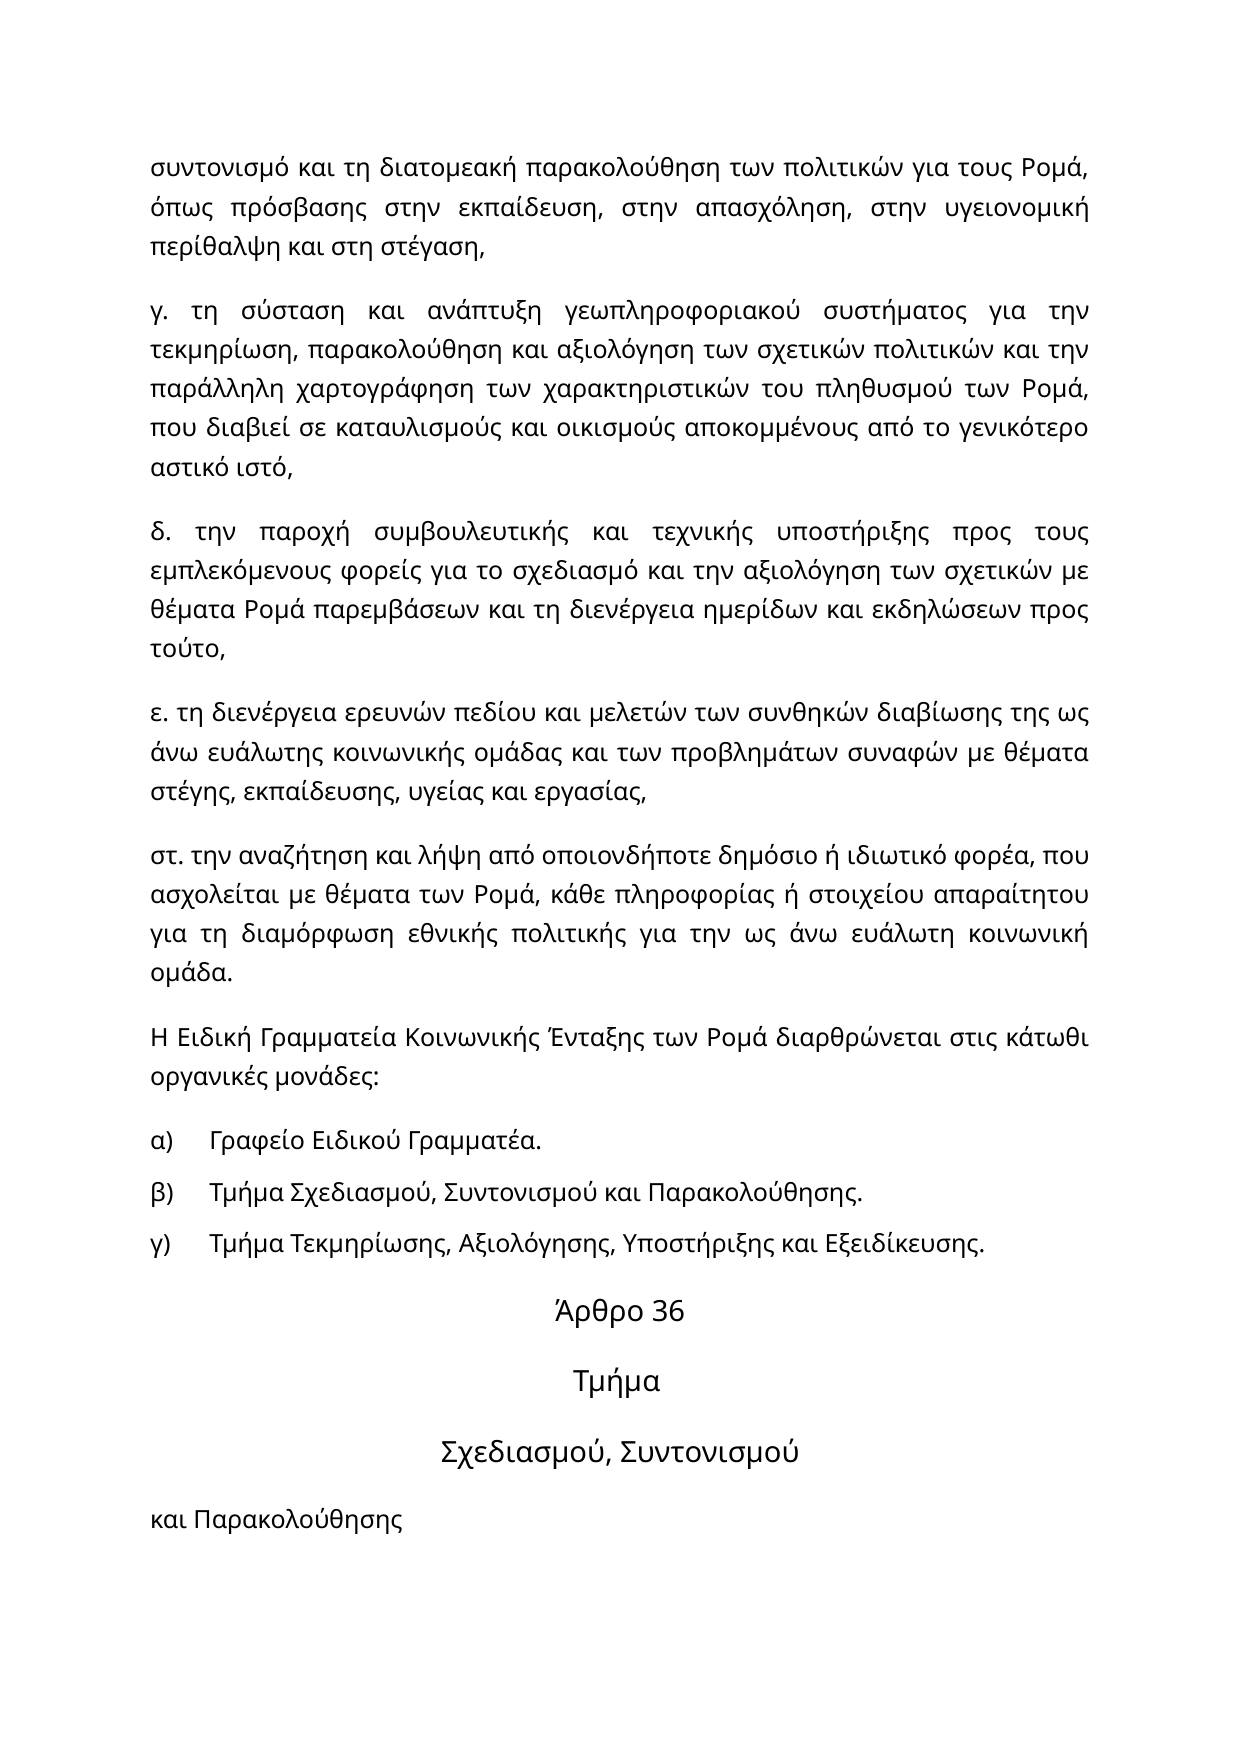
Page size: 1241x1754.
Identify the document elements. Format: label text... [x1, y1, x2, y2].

subtitle Τμήμα [150, 1361, 1090, 1400]
text και Παρακολούθησης [150, 1502, 1090, 1536]
text Η Ειδική Γραμματεία Κοινωνικής Ένταξης των Ρομά διαρθρώνεται στις κάτωθι οργανικές μονάδες: [150, 1019, 1090, 1092]
list α) Γραφείο Ειδικού Γραμματέα. [150, 1122, 1090, 1157]
text συντονισμό και τη διατομεακή παρακολούθηση των πολιτικών για τους Ρομά, όπως πρόσβασης στην εκπαίδευση, στην απασχόληση, στην υγειονομική περίθαλψη και στη στέγαση, [150, 150, 1090, 262]
list γ) Τμήμα Τεκμηρίωσης, Αξιολόγησης, Υποστήριξης και Εξειδίκευσης. [150, 1226, 1090, 1260]
text στ. την αναζήτηση και λήψη από οποιονδήποτε δημόσιο ή ιδιωτικό φορέα, που ασχολείται με θέματα των Ρομά, κάθε πληροφορίας ή στοιχείου απαραίτητου για τη διαμόρφωση εθνικής πολιτικής για την ως άνω ευάλωτη κοινωνική ομάδα. [150, 837, 1090, 989]
subtitle Σχεδιασμού, Συντονισμού [150, 1431, 1090, 1471]
text ε. τη διενέργεια ερευνών πεδίου και μελετών των συνθηκών διαβίωσης της ως άνω ευάλωτης κοινωνικής ομάδας και των προβλημάτων συναφών με θέματα στέγης, εκπαίδευσης, υγείας και εργασίας, [150, 695, 1090, 807]
subtitle Άρθρο 36 [150, 1290, 1090, 1330]
text γ. τη σύσταση και ανάπτυξη γεωπληροφοριακού συστήματος για την τεκμηρίωση, παρακολούθηση και αξιολόγηση των σχετικών πολιτικών και την παράλληλη χαρτογράφηση των χαρακτηριστικών του πληθυσμού των Ρομά, που διαβιεί σε καταυλισμούς και οικισμούς αποκομμένους από το γενικότερο αστικό ιστό, [150, 292, 1090, 483]
list β) Τμήμα Σχεδιασμού, Συντονισμού και Παρακολούθησης. [150, 1174, 1090, 1208]
text δ. την παροχή συμβουλευτικής και τεχνικής υποστήριξης προς τους εμπλεκόμενους φορείς για το σχεδιασμό και την αξιολόγηση των σχετικών με θέματα Ρομά παρεμβάσεων και τη διενέργεια ημερίδων και εκδηλώσεων προς τούτο, [150, 513, 1090, 665]
